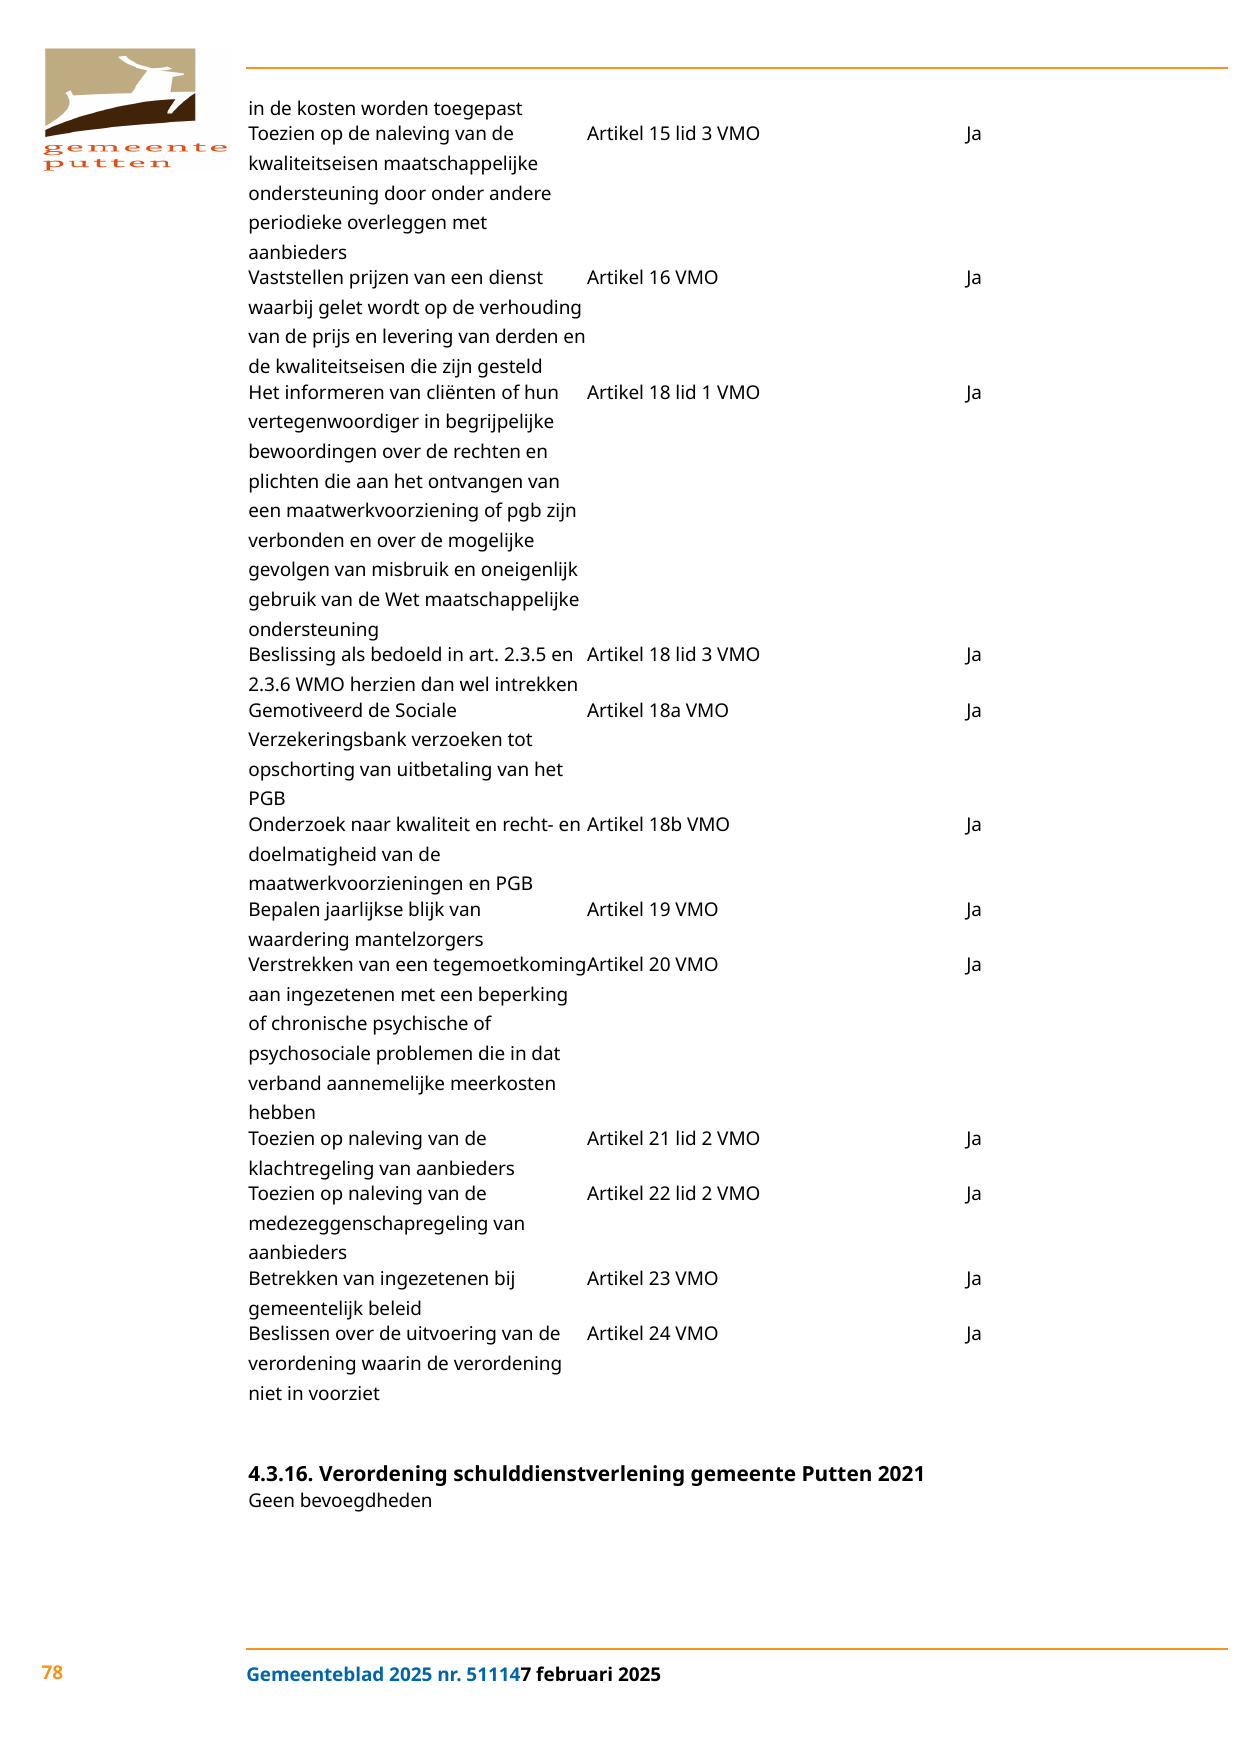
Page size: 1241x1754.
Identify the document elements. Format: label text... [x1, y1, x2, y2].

table_cell [773, 896, 966, 951]
table_cell Onderzoek naar kwaliteit en recht- en doelmatigheid van de maatwerkvoorzieningen en PGB [248, 811, 587, 896]
table_cell Ja [966, 811, 1152, 896]
table_cell Toezien op naleving van de klachtregeling van aanbieders [248, 1125, 587, 1180]
table_cell Ja [966, 265, 1152, 379]
table_cell Artikel 18 lid 1 VMO [587, 379, 772, 641]
table_cell [587, 95, 772, 121]
table_cell Artikel 22 lid 2 VMO [587, 1180, 772, 1265]
table_cell Beslissing als bedoeld in art. 2.3.5 en 2.3.6 WMO herzien dan wel intrekken [248, 641, 587, 697]
table_cell [773, 697, 966, 811]
table_cell Artikel 23 VMO [587, 1265, 772, 1321]
table_cell [773, 379, 966, 641]
table_cell Het informeren van cliënten of hun vertegenwoordiger in begrijpelijke bewoordingen over de rechten en plichten die aan het ontvangen van een maatwerkvoorziening of pgb zijn verbonden en over de mogelijke gevolgen van misbruik en oneigenlijk gebruik van de Wet maatschappelijke ondersteuning [248, 379, 587, 641]
table_cell Artikel 20 VMO [587, 951, 772, 1125]
table_cell Ja [966, 896, 1152, 951]
table_cell [773, 265, 966, 379]
table_cell Artikel 16 VMO [587, 265, 772, 379]
table_cell Vaststellen prijzen van een dienst waarbij gelet wordt op de verhouding van de prijs en levering van derden en de kwaliteitseisen die zijn gesteld [248, 265, 587, 379]
table_cell Bepalen jaarlijkse blijk van waardering mantelzorgers [248, 896, 587, 951]
table_cell [773, 641, 966, 697]
table_cell Ja [966, 697, 1152, 811]
table_cell Ja [966, 1265, 1152, 1321]
table_cell Artikel 21 lid 2 VMO [587, 1125, 772, 1180]
table_cell Toezien op de naleving van de kwaliteitseisen maatschappelijke ondersteuning door onder andere periodieke overleggen met aanbieders [248, 121, 587, 264]
table_cell [773, 951, 966, 1125]
table_cell Ja [966, 1321, 1152, 1406]
text Geen bevoegdheden [248, 1488, 1152, 1513]
table_cell Artikel 18b VMO [587, 811, 772, 896]
table_cell in de kosten worden toegepast [248, 95, 587, 121]
table_cell [773, 1180, 966, 1265]
table_cell Verstrekken van een tegemoetkoming aan ingezetenen met een beperking of chronische psychische of psychosociale problemen die in dat verband aannemelijke meerkosten hebben [248, 951, 587, 1125]
table_cell Toezien op naleving van de medezeggenschapregeling van aanbieders [248, 1180, 587, 1265]
table_cell [966, 95, 1152, 121]
picture [41, 47, 231, 172]
table_cell Ja [966, 641, 1152, 697]
table_cell [773, 95, 966, 121]
table_cell Beslissen over de uitvoering van de verordening waarin de verordening niet in voorziet [248, 1321, 587, 1406]
table_cell Artikel 18a VMO [587, 697, 772, 811]
table_cell [773, 1265, 966, 1321]
table_cell [773, 1321, 966, 1406]
table_cell Artikel 18 lid 3 VMO [587, 641, 772, 697]
table_cell Artikel 19 VMO [587, 896, 772, 951]
table_cell Betrekken van ingezetenen bij gemeentelijk beleid [248, 1265, 587, 1321]
table_cell Ja [966, 379, 1152, 641]
table_cell Ja [966, 1125, 1152, 1180]
table_cell Ja [966, 121, 1152, 264]
table_cell [773, 811, 966, 896]
text 4.3.16. Verordening schulddienstverlening gemeente Putten 2021 [248, 1459, 1152, 1488]
table_cell [773, 1125, 966, 1180]
table_cell Artikel 24 VMO [587, 1321, 772, 1406]
table_cell Ja [966, 951, 1152, 1125]
table_cell [773, 121, 966, 264]
table_cell Gemotiveerd de Sociale Verzekeringsbank verzoeken tot opschorting van uitbetaling van het PGB [248, 697, 587, 811]
table_cell Ja [966, 1180, 1152, 1265]
table_cell Artikel 15 lid 3 VMO [587, 121, 772, 264]
